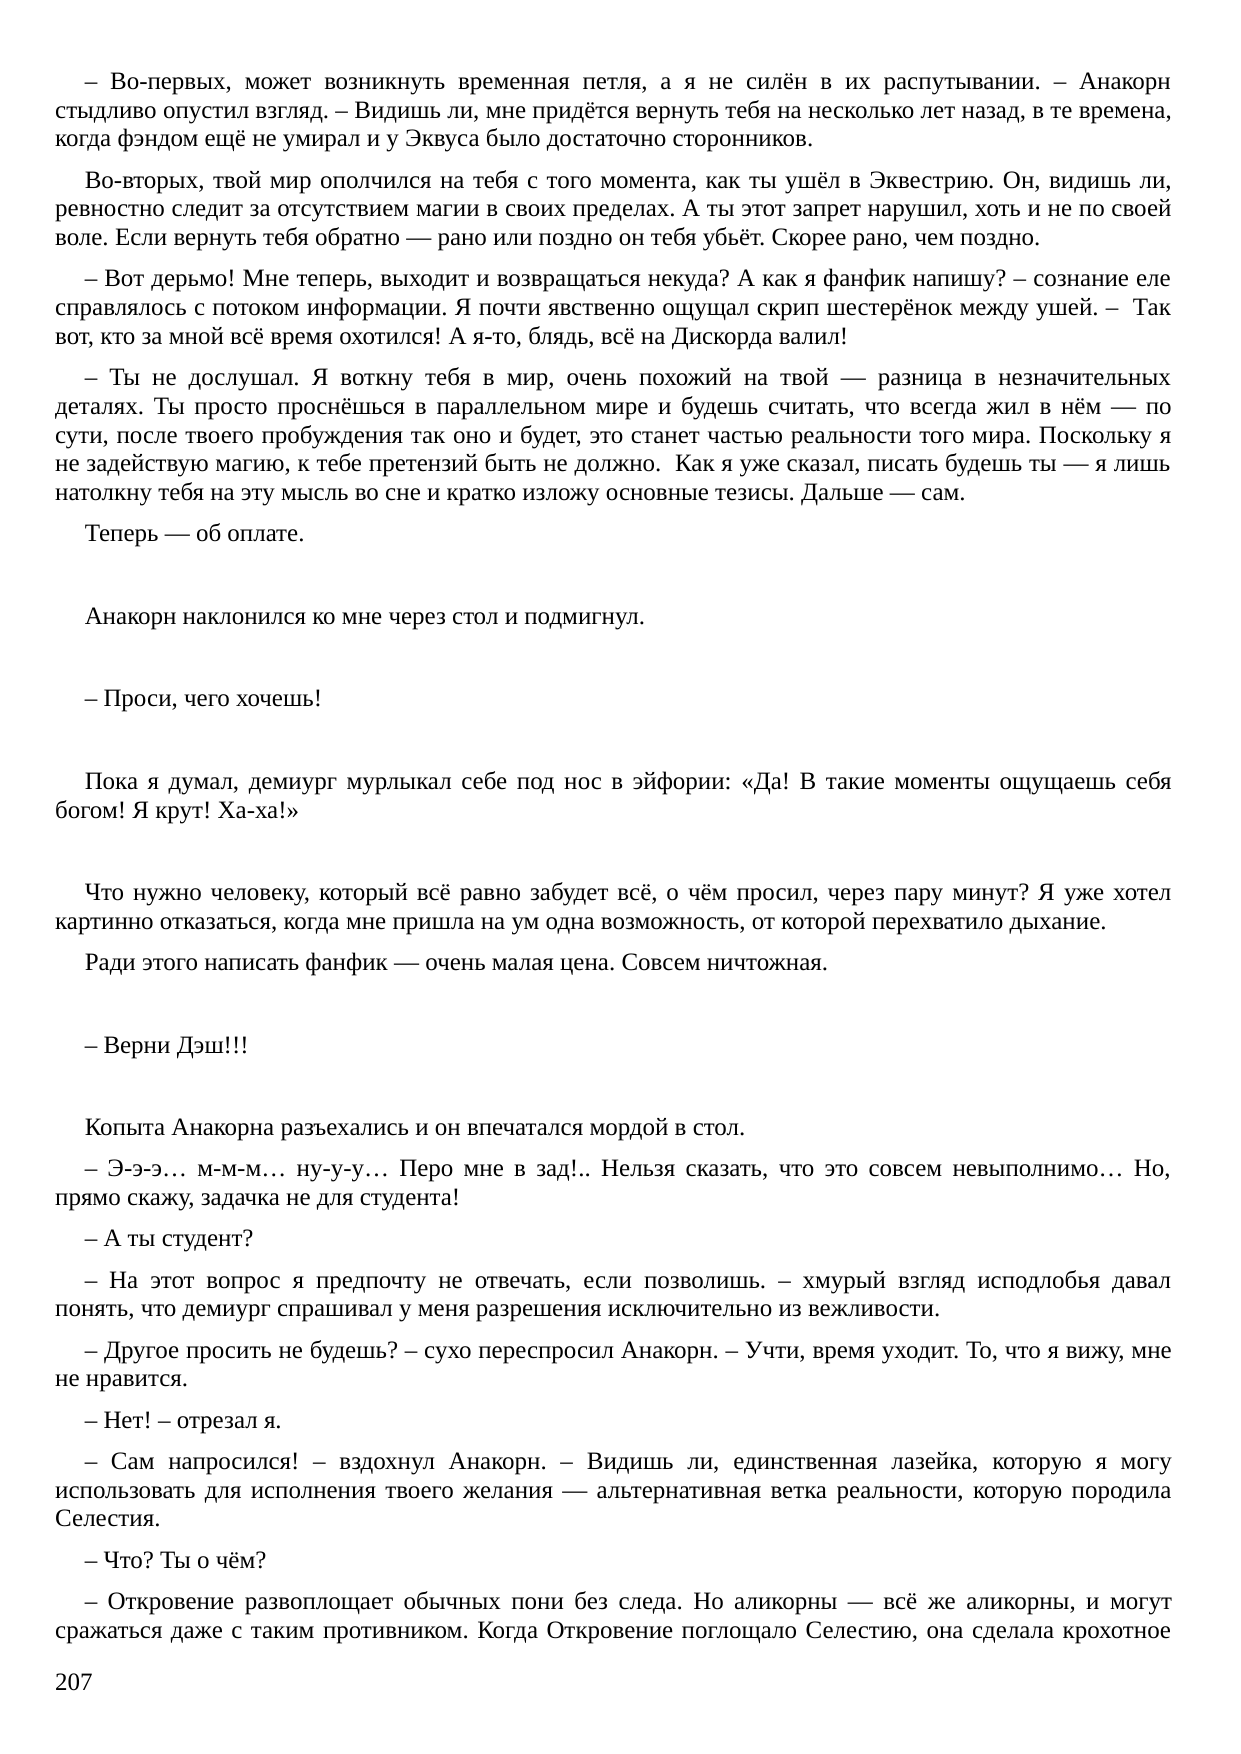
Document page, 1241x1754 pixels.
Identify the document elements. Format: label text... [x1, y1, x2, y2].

text – Сам напросился! – вздохнул Анакорн. – Видишь ли, единственная лазейка, которую я могу использовать для исполнения твоего желания — альтернативная ветка реальности, которую породила Селестия. [55, 1446, 1173, 1532]
text – Верни Дэш!!! [55, 1030, 1173, 1058]
text Во-вторых, твой мир ополчился на тебя с того момента, как ты ушёл в Эквестрию. Он, видишь ли, ревностно следит за отсутствием магии в своих пределах. А ты этот запрет нарушил, хоть и не по своей воле. Если вернуть тебя обратно — рано или поздно он тебя убьёт. Скорее рано, чем поздно. [55, 165, 1173, 251]
text – Что? Ты о чём? [55, 1545, 1173, 1573]
text Копыта Анакорна разъехались и он впечатался мордой в стол. [55, 1112, 1173, 1141]
text – Нет! – отрезал я. [55, 1405, 1173, 1433]
text – Во-первых, может возникнуть временная петля, а я не силён в их распутывании. – Анакорн стыдливо опустил взгляд. – Видишь ли, мне придётся вернуть тебя на несколько лет назад, в те времена, когда фэндом ещё не умирал и у Эквуса было достаточно сторонников. [55, 66, 1173, 152]
text – Э-э-э… м-м-м… ну-у-у… Перо мне в зад!.. Нельзя сказать, что это совсем невыполнимо… Но, прямо скажу, задачка не для студента! [55, 1153, 1173, 1211]
text Теперь — об оплате. [55, 518, 1173, 547]
text – На этот вопрос я предпочту не отвечать, если позволишь. – хмурый взгляд исподлобья давал понять, что демиург спрашивал у меня разрешения исключительно из вежливости. [55, 1265, 1173, 1322]
text – Откровение развоплощает обычных пони без следа. Но аликорны — всё же аликорны, и могут сражаться даже с таким противником. Когда Откровение поглощало Селестию, она сделала крохотное [55, 1586, 1173, 1643]
text – А ты студент? [55, 1223, 1173, 1252]
text Ради этого написать фанфик — очень малая цена. Совсем ничтожная. [55, 947, 1173, 976]
text – Проси, чего хочешь! [55, 683, 1173, 712]
text – Другое просить не будешь? – сухо переспросил Анакорн. – Учти, время уходит. То, что я вижу, мне не нравится. [55, 1335, 1173, 1392]
text Пока я думал, демиург мурлыкал себе под нос в эйфории: «Да! В такие моменты ощущаешь себя богом! Я крут! Ха-ха!» [55, 766, 1173, 823]
text – Ты не дослушал. Я воткну тебя в мир, очень похожий на твой — разница в незначительных деталях. Ты просто проснёшься в параллельном мире и будешь считать, что всегда жил в нём — по сути, после твоего пробуждения так оно и будет, это станет частью реальности того мира. Поскольку я не задействую магию, к тебе претензий быть не должно. Как я уже сказал, писать будешь ты — я лишь натолкну тебя на эту мысль во сне и кратко изложу основные тезисы. Дальше — сам. [55, 362, 1173, 506]
text Что нужно человеку, который всё равно забудет всё, о чём просил, через пару минут? Я уже хотел картинно отказаться, когда мне пришла на ум одна возможность, от которой перехватило дыхание. [55, 877, 1173, 935]
text – Вот дерьмо! Мне теперь, выходит и возвращаться некуда? А как я фанфик напишу? – сознание еле справлялось с потоком информации. Я почти явственно ощущал скрип шестерёнок между ушей. – Так вот, кто за мной всё время охотился! А я-то, блядь, всё на Дискорда валил! [55, 263, 1173, 350]
text Анакорн наклонился ко мне через стол и подмигнул. [55, 601, 1173, 630]
